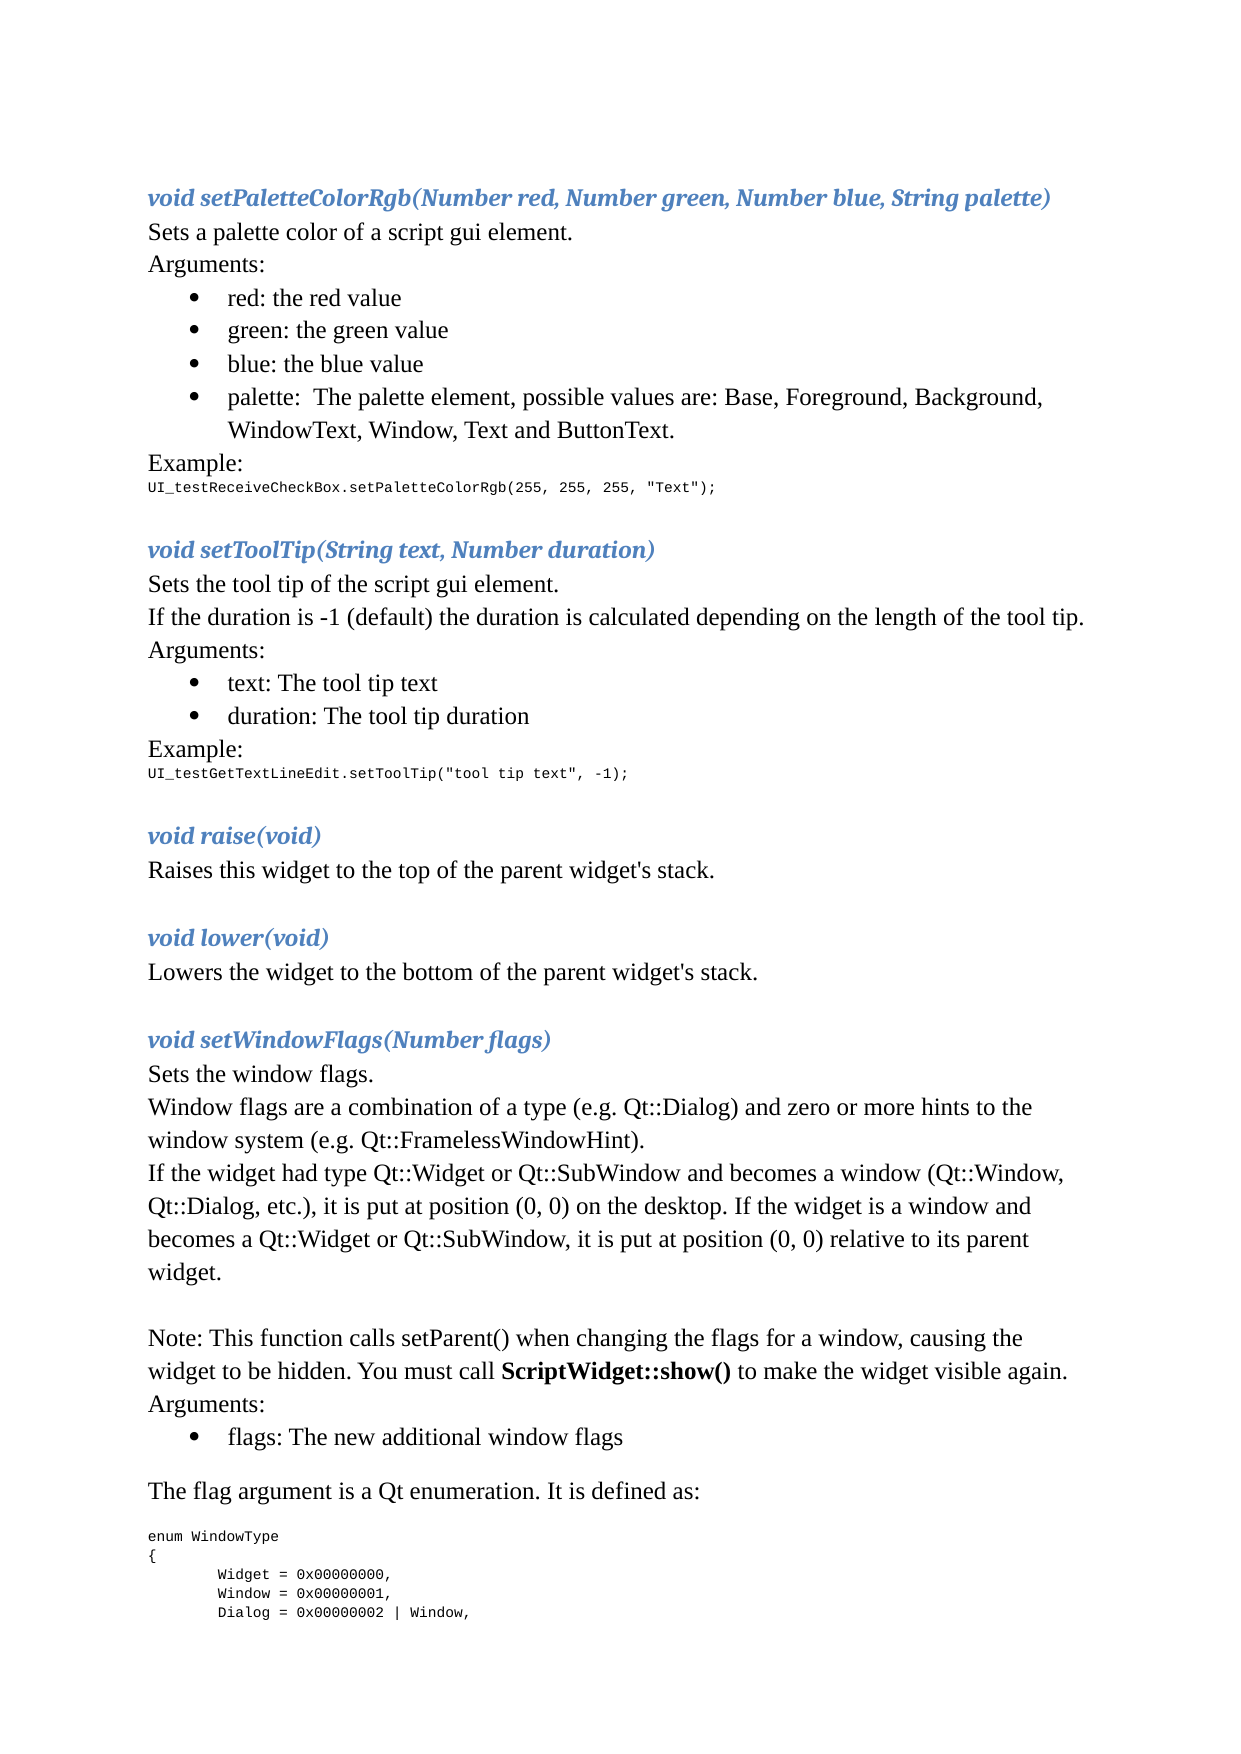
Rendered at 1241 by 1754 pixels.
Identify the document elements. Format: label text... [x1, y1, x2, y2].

text Window = 0x00000001, [148, 1586, 1093, 1603]
text Arguments: [148, 635, 1093, 663]
subtitle void setToolTip(String text, Number duration) [148, 536, 1093, 564]
list red: the red value [190, 283, 1093, 311]
list The flag argument is a Qt enumeration. It is defined as: [148, 1476, 1093, 1504]
text UI_testReceiveCheckBox.setPaletteColorRgb(255, 255, 255, "Text"); [148, 481, 1093, 497]
subtitle void setWindowFlags(Number flags) [148, 1026, 1093, 1054]
subtitle void lower(void) [148, 924, 1093, 952]
list enum WindowType [148, 1529, 1093, 1546]
text Window flags are a combination of a type (e.g. Qt::Dialog) and zero or more hints to the window system (e.g. Qt::FramelessWindowHint). [148, 1092, 1093, 1153]
text Example: [148, 734, 1093, 762]
subtitle void setPaletteColorRgb(Number red, Number green, Number blue, String palette) [148, 183, 1093, 212]
text Sets a palette color of a script gui element. [148, 217, 1093, 245]
subtitle void raise(void) [148, 822, 1093, 850]
text Lowers the widget to the bottom of the parent widget's stack. [148, 957, 1093, 985]
text Widget = 0x00000000, [148, 1567, 1093, 1584]
list green: the green value [190, 316, 1093, 344]
text Example: [148, 448, 1093, 476]
text If the duration is -1 (default) the duration is calculated depending on the length of the tool tip. [148, 602, 1093, 630]
list { [148, 1548, 1093, 1565]
text Dialog = 0x00000002 | Window, [148, 1605, 1093, 1622]
list text: The tool tip text [190, 668, 1093, 696]
list duration: The tool tip duration [190, 701, 1093, 729]
text Sets the tool tip of the script gui element. [148, 569, 1093, 597]
text Sets the window flags. [148, 1059, 1093, 1087]
list palette: The palette element, possible values are: Base, Foreground, Background, WindowText, Window, Text and ButtonText. [190, 382, 1093, 443]
text Note: This function calls setParent() when changing the flags for a window, causing the widget to be hidden. You must call ScriptWidget::show() to make the widget visible again. [148, 1323, 1093, 1384]
text Raises this widget to the top of the parent widget's stack. [148, 855, 1093, 883]
text If the widget had type Qt::Widget or Qt::SubWindow and becomes a window (Qt::Window, Qt::Dialog, etc.), it is put at position (0, 0) on the desktop. If the widget is a window and becomes a Qt::Widget or Qt::SubWindow, it is put at position (0, 0) relative to its parent widget. [148, 1158, 1093, 1286]
text Arguments: [148, 249, 1093, 278]
text UI_testGetTextLineEdit.setToolTip("tool tip text", -1); [148, 767, 1093, 783]
list blue: the blue value [190, 349, 1093, 377]
list flags: The new additional window flags [190, 1422, 1093, 1451]
text Arguments: [148, 1389, 1093, 1418]
